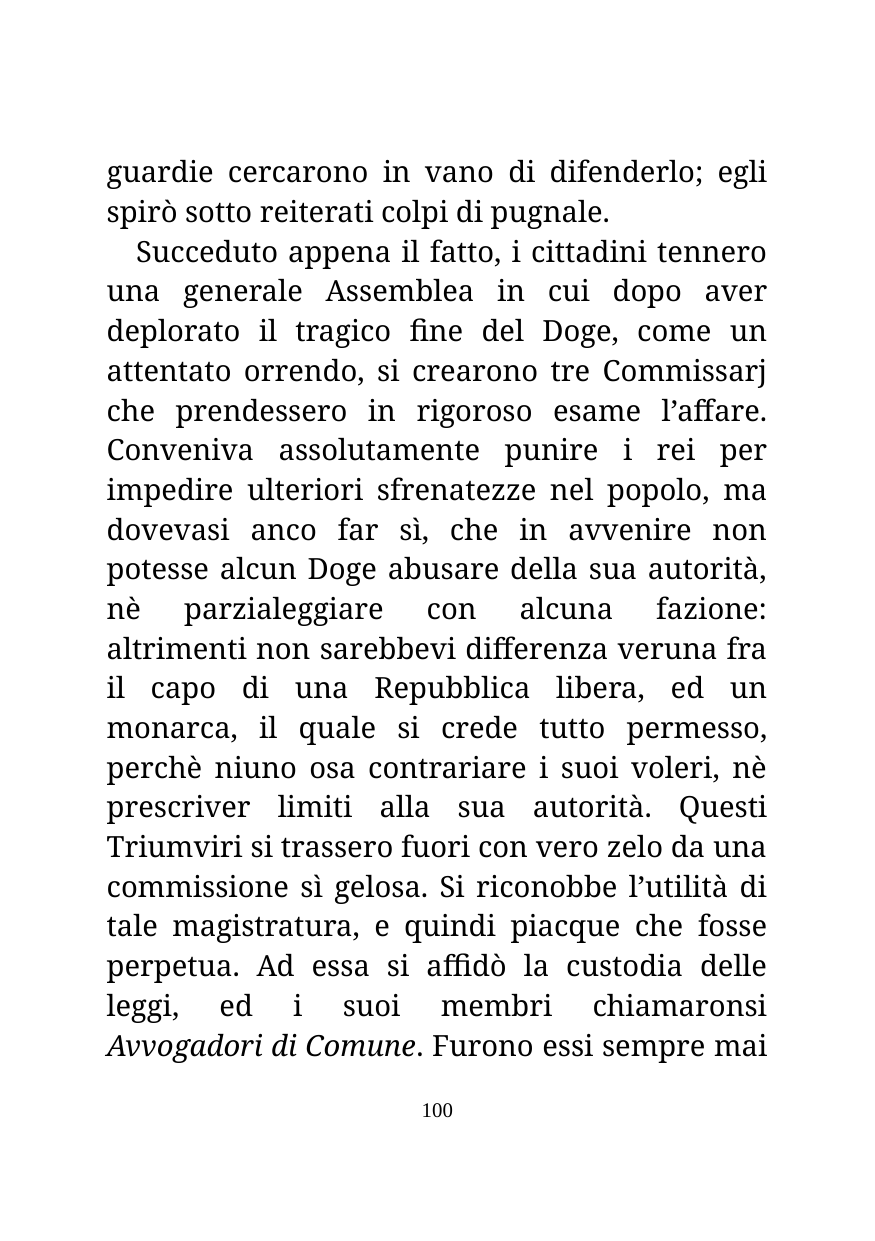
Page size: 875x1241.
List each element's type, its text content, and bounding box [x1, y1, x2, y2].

text Succeduto appena il fatto, i cittadini tennero una generale Assemblea in cui dopo aver deplorato il tragico fine del Doge, come un attentato orrendo, si crearono tre Commissarj che prendessero in rigoroso esame l’affare. Conveniva assolutamente punire i rei per impedire ulteriori sfrenatezze nel popolo, ma dovevasi anco far sì, che in avvenire non potesse alcun Doge abusare della sua autorità, nè parzialeggiare con alcuna fazione: altrimenti non sarebbevi differenza veruna fra il capo di una Repubblica libera, ed un monarca, il quale si crede tutto permesso, perchè niuno osa contrariare i suoi voleri, nè prescriver limiti alla sua autorità. Questi Triumviri si trassero fuori con vero zelo da una commissione sì gelosa. Si riconobbe l’utilità di tale magistratura, e quindi piacque che fosse perpetua. Ad essa si affidò la custodia delle leggi, ed i suoi membri chiamaronsi Avvogadori di Comune. Furono essi sempre mai [106, 231, 768, 1064]
text guardie cercarono in vano di difenderlo; egli spirò sotto reiterati colpi di pugnale. [106, 152, 768, 231]
